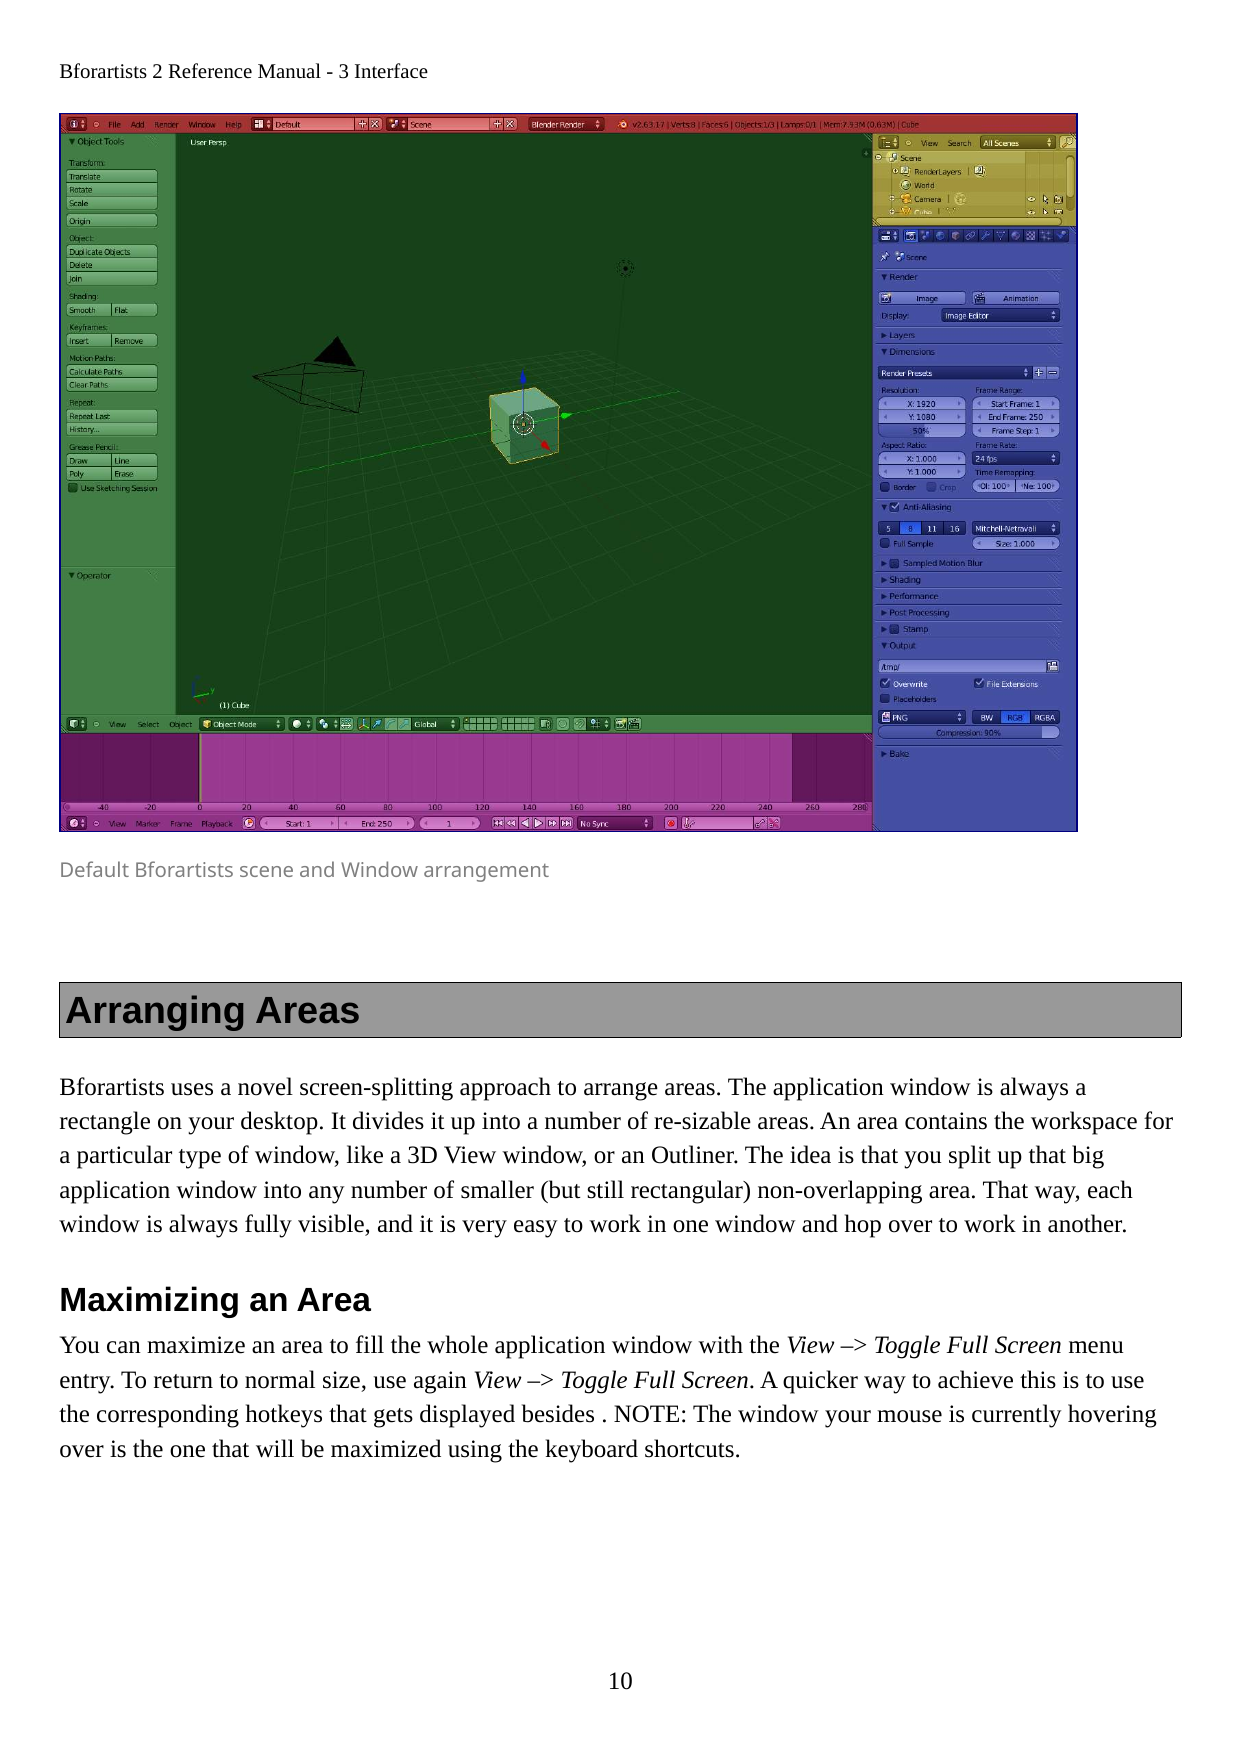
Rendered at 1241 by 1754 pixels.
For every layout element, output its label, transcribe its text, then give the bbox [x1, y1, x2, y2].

picture [61, 114, 1076, 831]
text You can maximize an area to fill the whole application window with the View –> Toggle Full Screen menu entry. To return to normal size, use again View –> Toggle Full Screen. A quicker way to achieve this is to use the corresponding hotkeys that gets displayed besides . NOTE: The window your mouse is currently hovering over is the one that will be maximized using the keyboard shortcuts. [59, 1331, 1181, 1463]
subtitle Maximizing an Area [59, 1279, 1181, 1318]
text Bforartists uses a novel screen-splitting approach to arrange areas. The application window is always a rectangle on your desktop. It divides it up into a number of re-sizable areas. An area contains the workspace for a particular type of window, like a 3D View window, or an Outliner. The idea is that you split up that big application window into any number of smaller (but still rectangular) non-overlapping area. That way, each window is always fully visible, and it is very easy to work in one window and hop over to work in another. [59, 1072, 1181, 1238]
table_header Arranging Areas [60, 983, 1181, 1037]
text Default Bforartists scene and Window arrangement [59, 852, 1181, 884]
